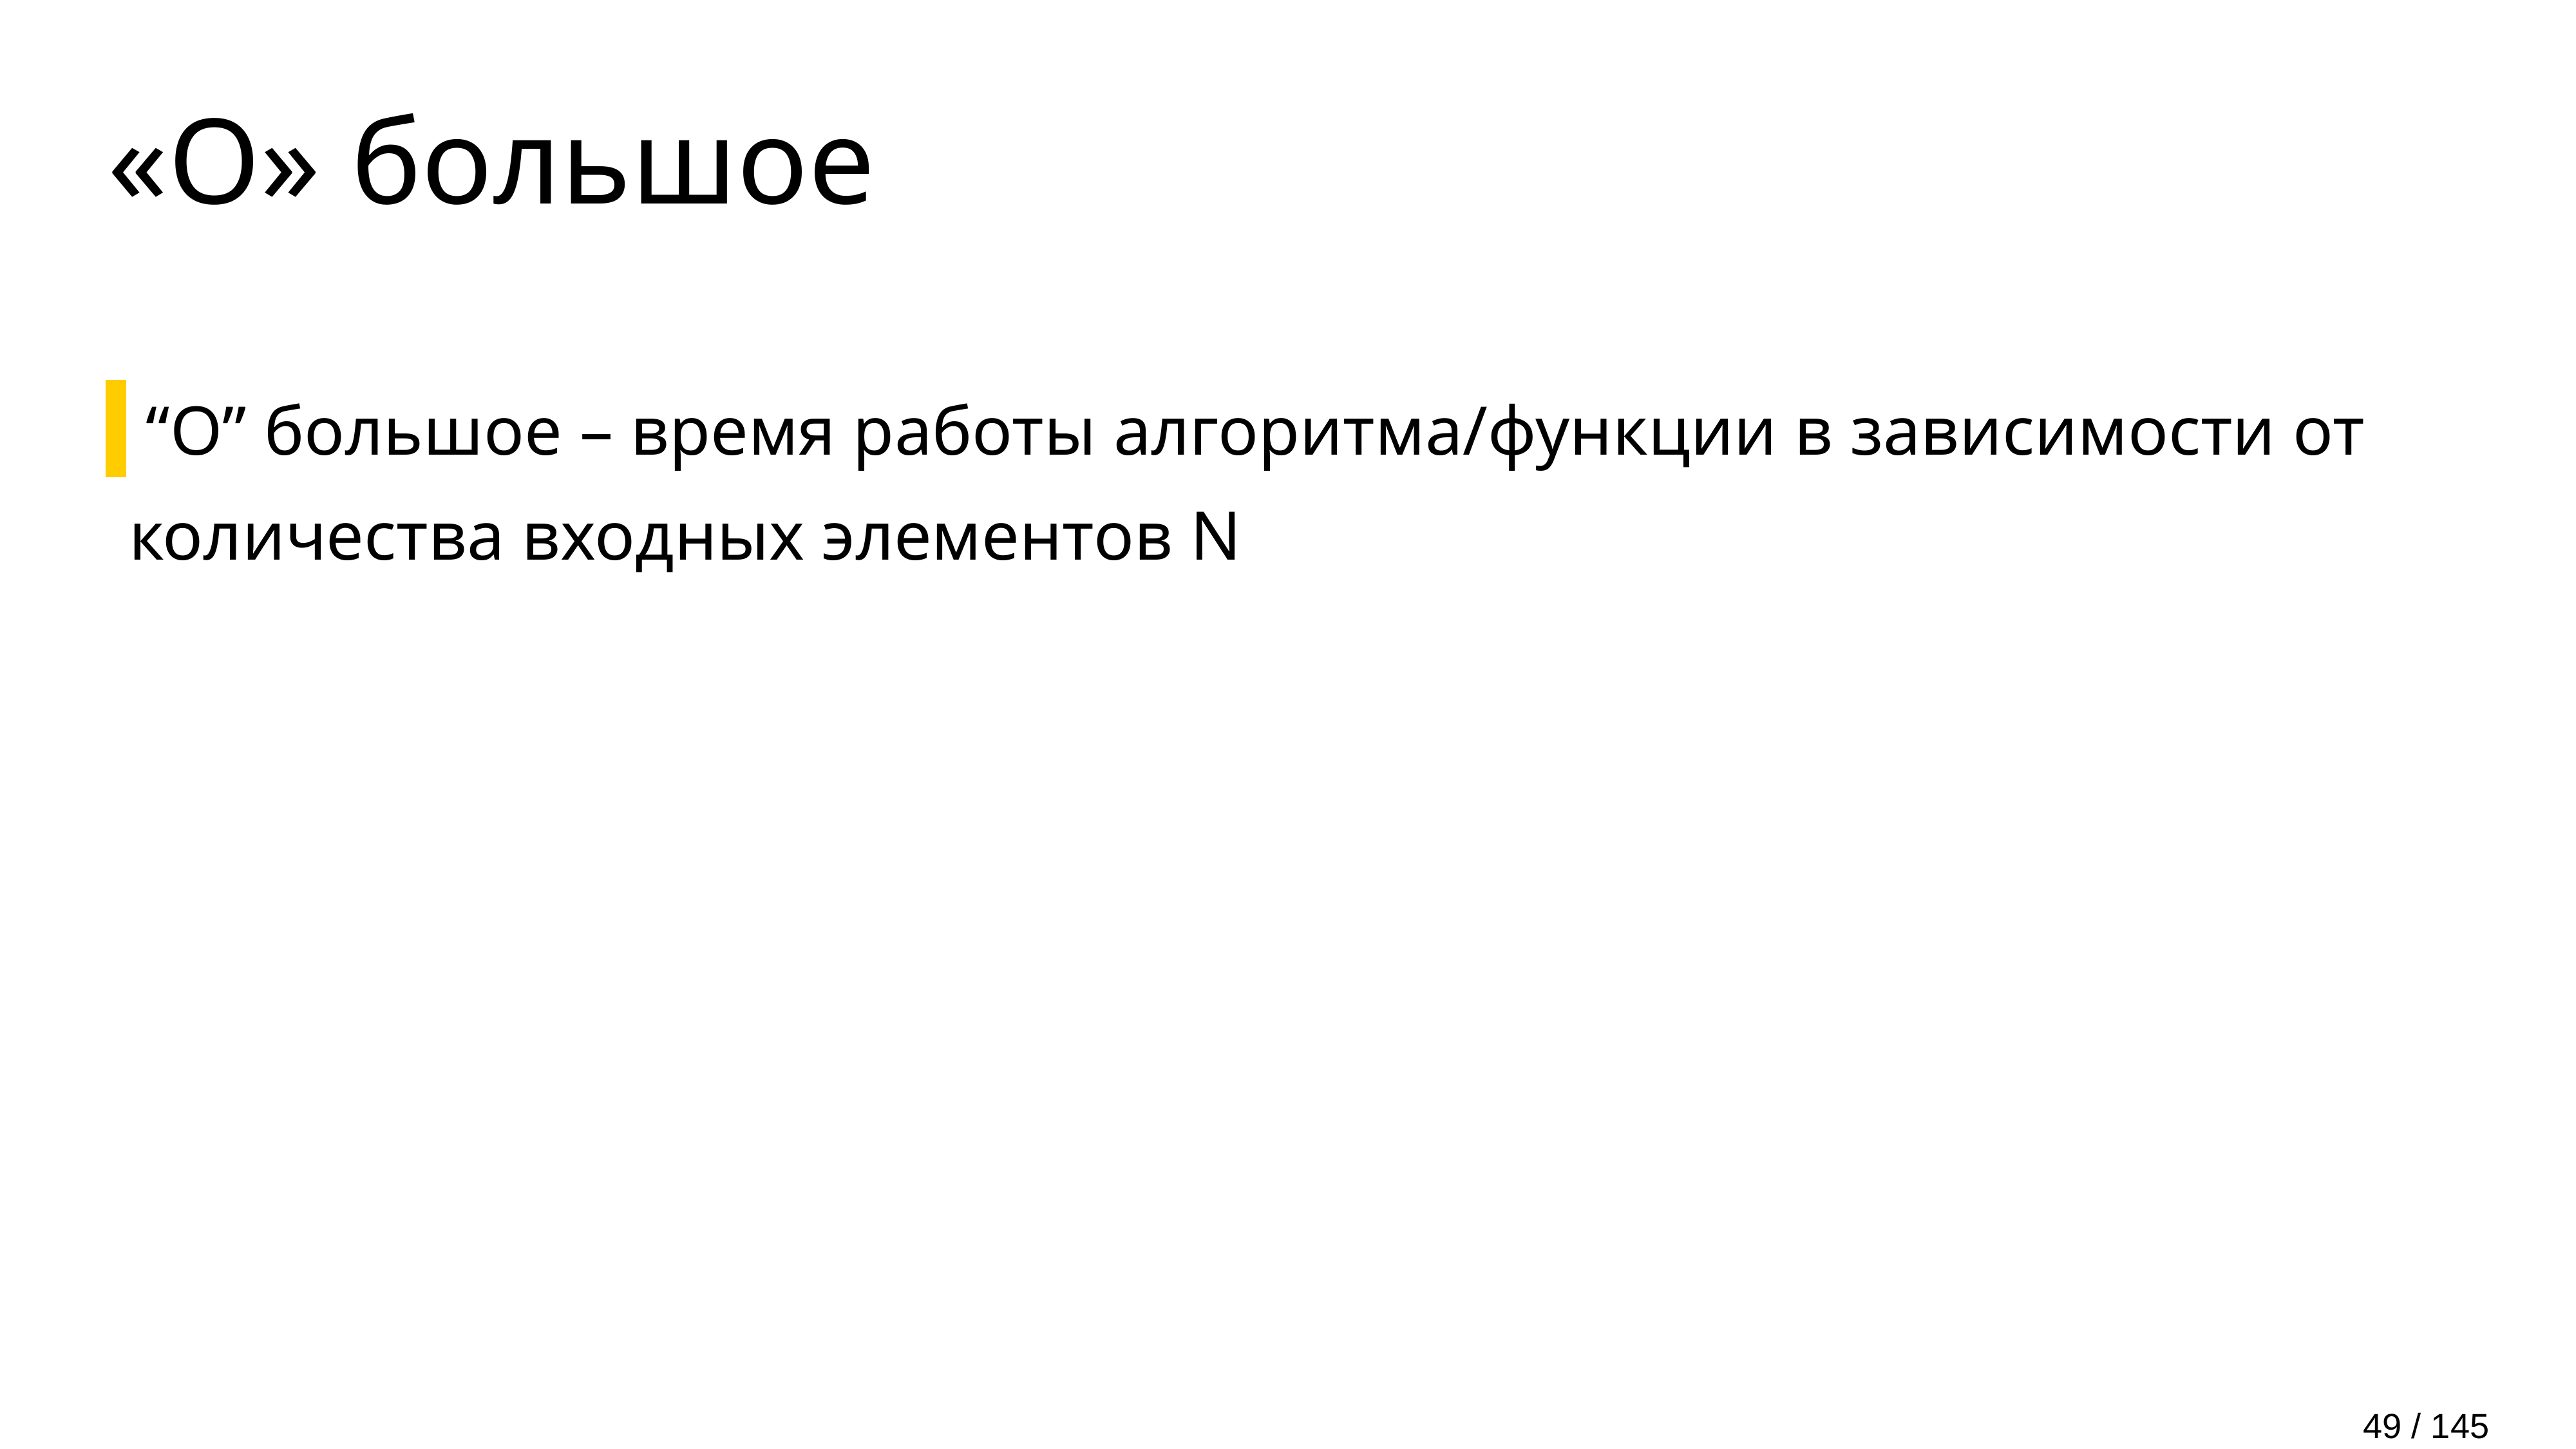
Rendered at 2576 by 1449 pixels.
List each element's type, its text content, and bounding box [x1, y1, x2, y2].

text_box “О” большое – время работы алгоритма/функции в зависимости от количества входных элементов N [96, 364, 2512, 1419]
title «О» большое [108, 80, 2468, 242]
text_box <number> / 145 [2353, 1402, 2576, 1449]
